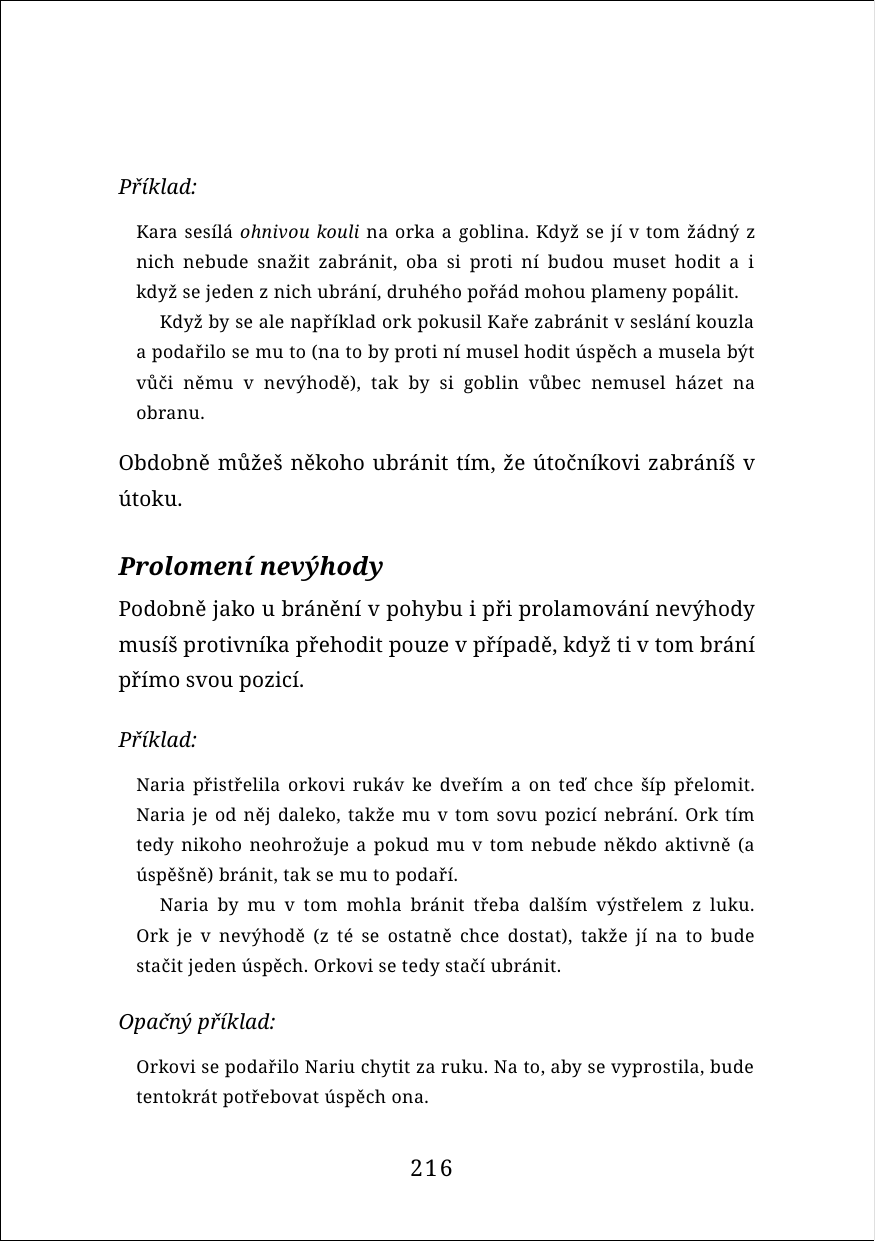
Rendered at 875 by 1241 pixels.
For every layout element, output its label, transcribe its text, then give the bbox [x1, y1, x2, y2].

text Obdobně můžeš někoho ubránit tím, že útočníkovi zabráníš v útoku. [118, 448, 756, 512]
text Příklad: [118, 725, 756, 753]
subtitle Prolomení nevýhody [118, 549, 756, 583]
text Orkovi se podařilo Nariu chytit za ruku. Na to, aby se vyprostila, bude tentokrát potřebovat úspěch ona. [136, 1054, 756, 1109]
text Příklad: [118, 172, 756, 200]
text Opačný příklad: [118, 1007, 756, 1036]
text Podobně jako u bránění v pohybu i při prolamování nevýhody musíš protivníka přehodit pouze v případě, když ti v tom brání přímo svou pozicí. [118, 594, 756, 694]
text Naria přistřelila orkovi rukáv ke dveřím a on teď chce šíp přelomit. Naria je od něj daleko, takže mu v tom sovu pozicí nebrání. Ork tím tedy nikoho neohrožuje a pokud mu v tom nebude někdo aktivně (a úspěšně) bránit, tak se mu to podaří. Naria by mu v tom mohla bránit třeba dalším výstřelem z luku. Ork je v nevýhodě (z té se ostatně chce dostat), takže jí na to bude stačit jeden úspěch. Orkovi se tedy stačí ubránit. [136, 772, 756, 977]
text Kara sesílá ohnivou kouli na orka a goblina. Když se jí v tom žádný z nich nebude snažit zabránit, oba si proti ní budou muset hodit a i když se jeden z nich ubrání, druhého pořád mohou plameny popálit. Když by se ale například ork pokusil Kaře zabránit v seslání kouzla a podařilo se mu to (na to by proti ní musel hodit úspěch a musela být vůči němu v nevýhodě), tak by si goblin vůbec nemusel házet na obranu. [136, 219, 756, 424]
